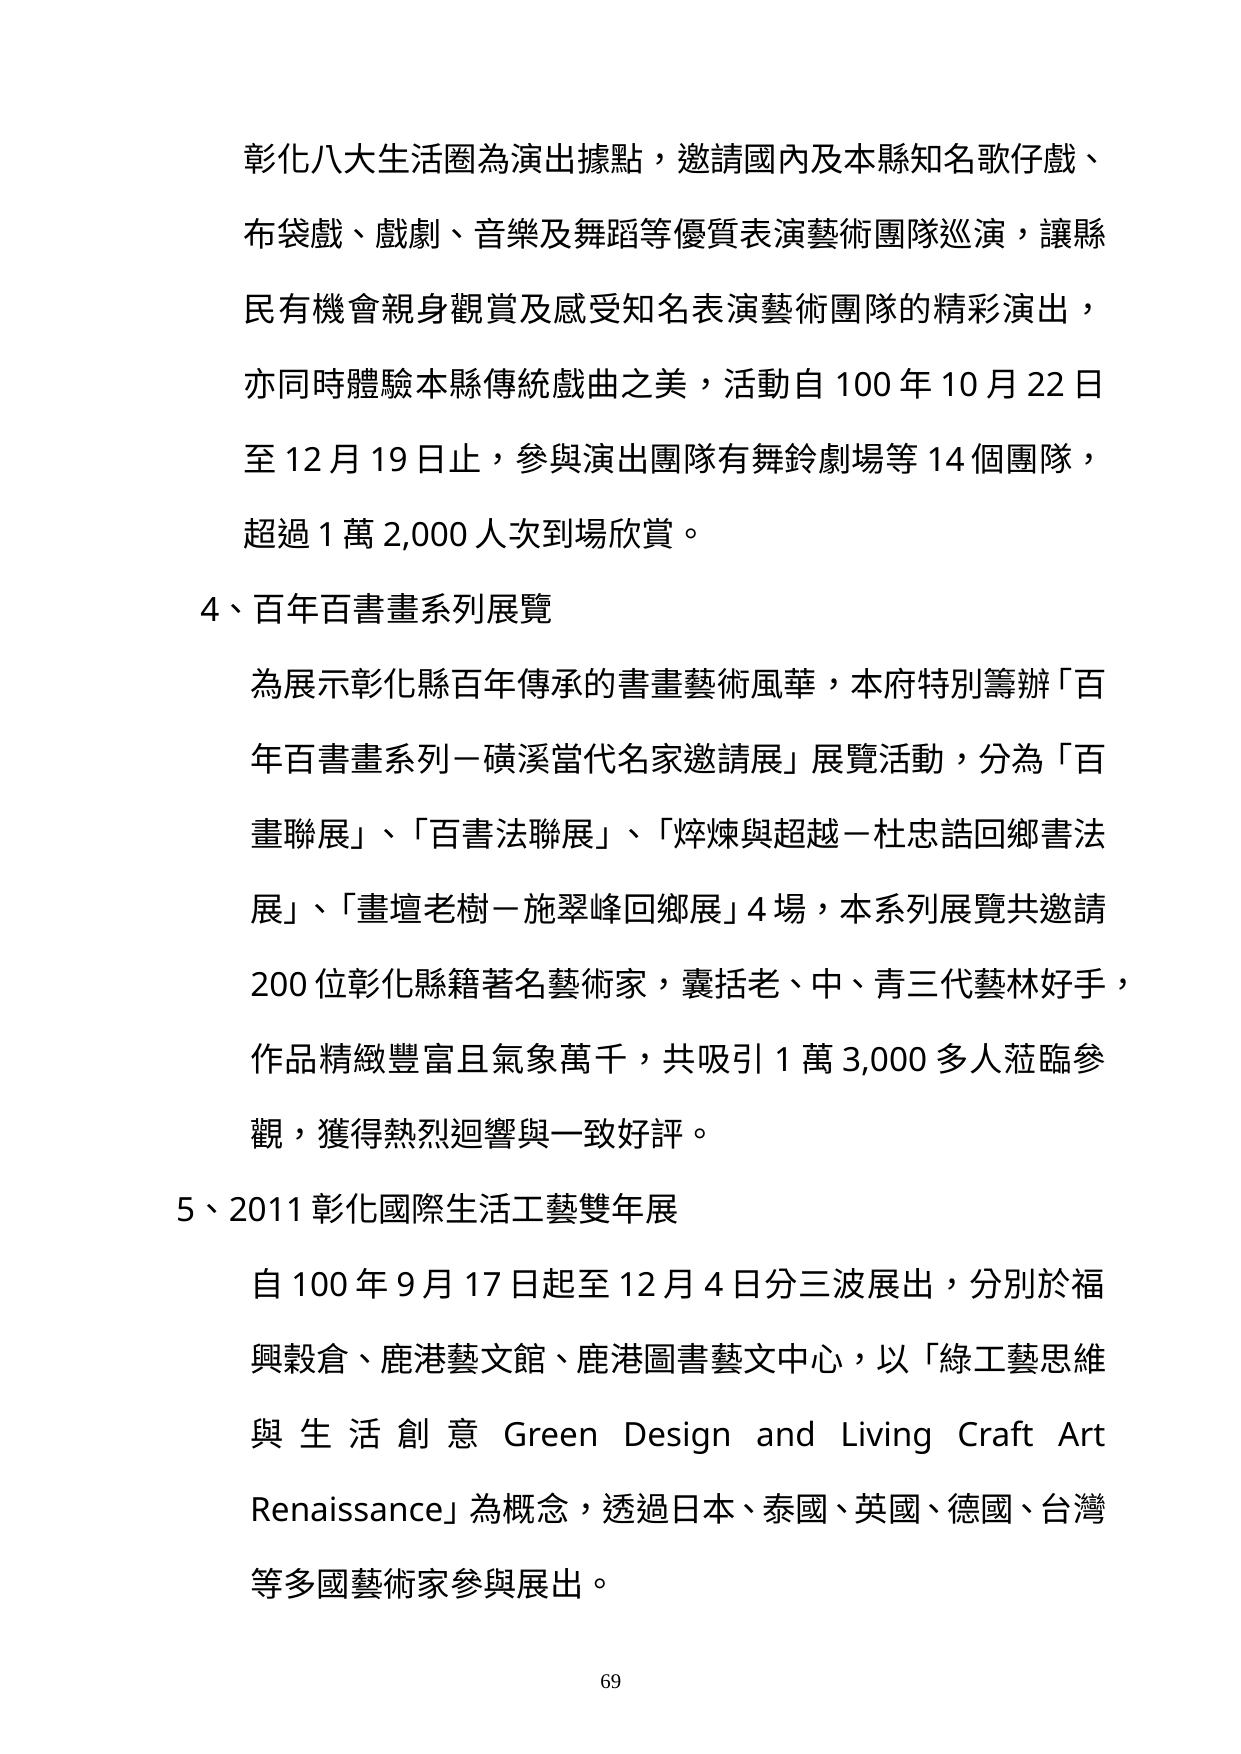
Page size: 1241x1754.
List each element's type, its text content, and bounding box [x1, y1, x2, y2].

text 4、百年百書畫系列展覽 [200, 570, 1106, 645]
text 自100年9月17日起至12月4日分三波展出，分別於福興穀倉、鹿港藝文館、鹿港圖書藝文中心，以「綠工藝思維與生活創意Green Design and Living Craft Art Renaissance」為概念，透過日本、泰國、英國、德國、台灣等多國藝術家參與展出。 [250, 1245, 1106, 1620]
text 5、2011彰化國際生活工藝雙年展 [150, 1170, 1106, 1245]
text 彰化八大生活圈為演出據點，邀請國內及本縣知名歌仔戲、布袋戲、戲劇、音樂及舞蹈等優質表演藝術團隊巡演，讓縣民有機會親身觀賞及感受知名表演藝術團隊的精彩演出，亦同時體驗本縣傳統戲曲之美，活動自100年10月22日至12月19日止，參與演出團隊有舞鈴劇場等14個團隊，超過1萬2,000人次到場欣賞。 [243, 120, 1106, 570]
text 為展示彰化縣百年傳承的書畫藝術風華，本府特別籌辦「百年百書畫系列－磺溪當代名家邀請展」展覽活動，分為「百畫聯展」、「百書法聯展」、「焠煉與超越－杜忠誥回鄉書法展」、「畫壇老樹－施翠峰回鄉展」4場，本系列展覽共邀請200位彰化縣籍著名藝術家，囊括老、中、青三代藝林好手，作品精緻豐富且氣象萬千，共吸引1萬3,000多人蒞臨參觀，獲得熱烈迴響與一致好評。 [250, 645, 1106, 1170]
